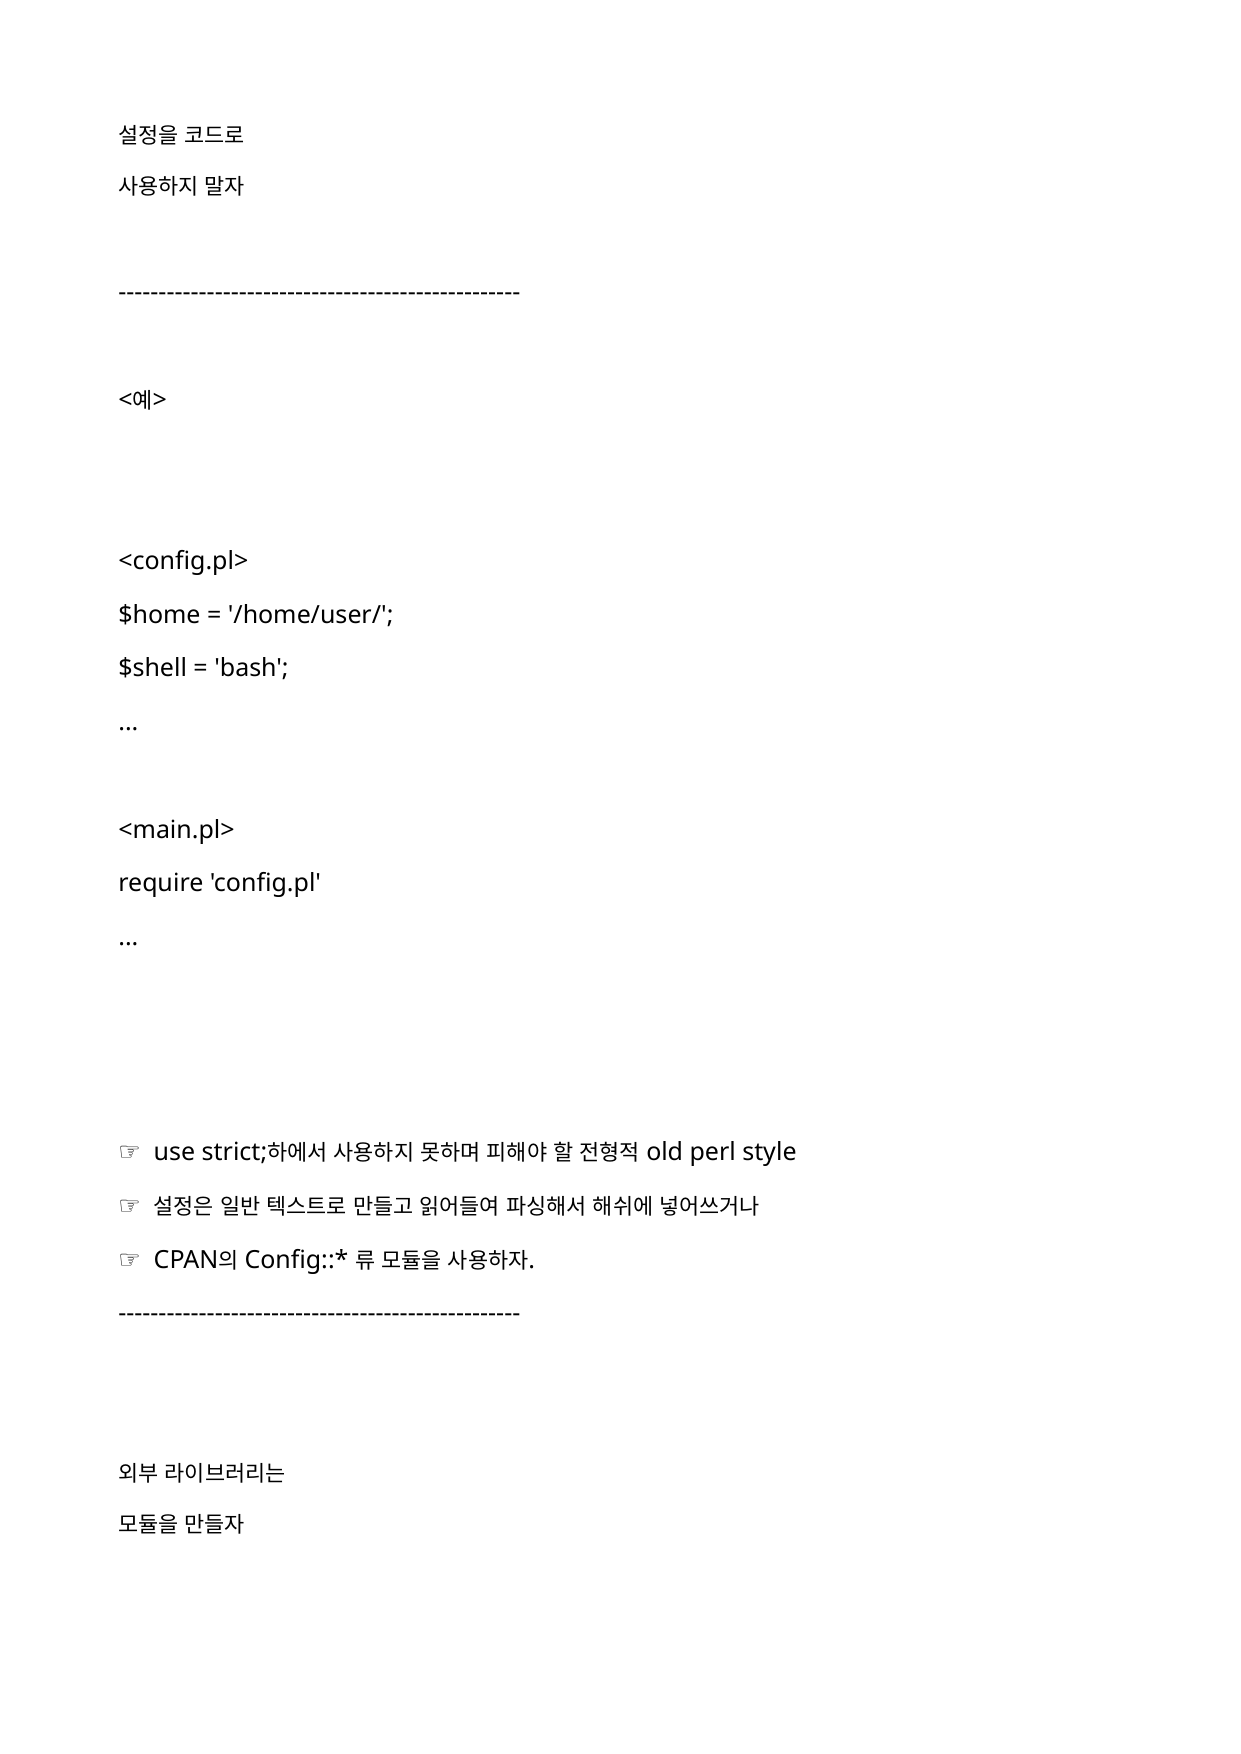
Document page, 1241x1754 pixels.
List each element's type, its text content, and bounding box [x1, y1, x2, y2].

text -------------------------------------------------- [118, 274, 1122, 308]
text 사용하지 말자 [118, 169, 1122, 201]
text ☞ 설정은 일반 텍스트로 만들고 읽어들여 파싱해서 해쉬에 넣어쓰거나 [118, 1187, 1122, 1222]
text 설정을 코드로 [118, 118, 1122, 150]
text 외부 라이브러리는 [118, 1456, 1122, 1488]
text <config.pl> [118, 542, 1122, 577]
text require 'config.pl' [118, 865, 1122, 899]
text <예> [118, 381, 1122, 415]
text $home = '/home/user/'; [118, 596, 1122, 630]
text ☞ CPAN의 Config::* 류 모듈을 사용하자. [118, 1241, 1122, 1275]
text 모듈을 만들자 [118, 1507, 1122, 1539]
text ... [118, 919, 1122, 953]
text ... [118, 704, 1122, 738]
text <main.pl> [118, 811, 1122, 845]
text -------------------------------------------------- [118, 1295, 1122, 1329]
text ☞ use strict;하에서 사용하지 못하며 피해야 할 전형적 old perl style [118, 1134, 1122, 1168]
text $shell = 'bash'; [118, 650, 1122, 684]
